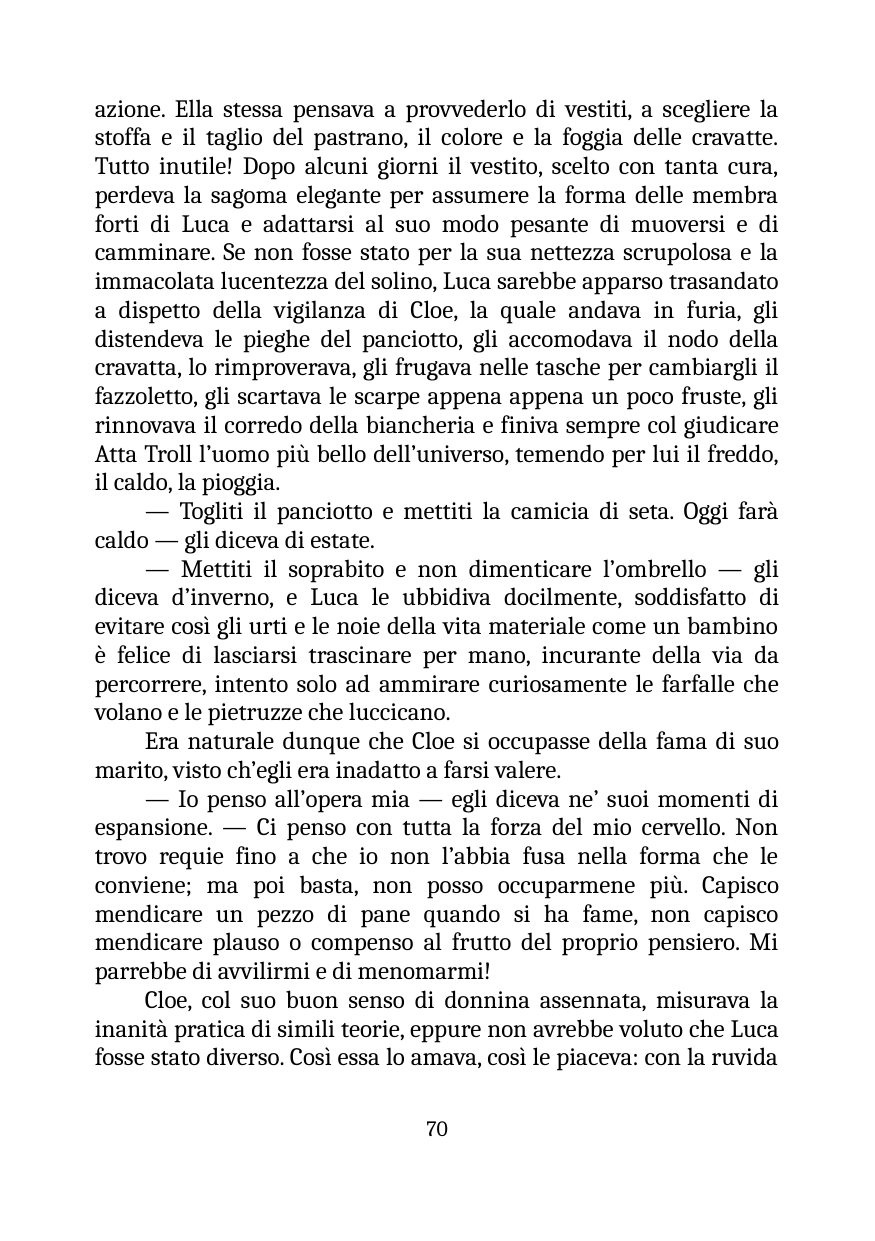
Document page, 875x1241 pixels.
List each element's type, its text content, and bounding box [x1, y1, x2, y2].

text Era naturale dunque che Cloe si occupasse della fama di suo marito, visto ch’egli era inadatto a farsi valere. [94, 727, 779, 784]
text azione. Ella stessa pensava a provvederlo di vestiti, a scegliere la stoffa e il taglio del pastrano, il colore e la foggia delle cravatte. Tutto inutile! Dopo alcuni giorni il vestito, scelto con tanta cura, perdeva la sagoma elegante per assumere la forma delle membra forti di Luca e adattarsi al suo modo pesante di muoversi e di camminare. Se non fosse stato per la sua nettezza scrupolosa e la immacolata lucentezza del solino, Luca sarebbe apparso trasandato a dispetto della vigilanza di Cloe, la quale andava in furia, gli distendeva le pieghe del panciotto, gli accomodava il nodo della cravatta, lo rimproverava, gli frugava nelle tasche per cambiargli il fazzoletto, gli scartava le scarpe appena appena un poco fruste, gli rinnovava il corredo della biancheria e finiva sempre col giudicare Atta Troll l’uomo più bello dell’universo, temendo per lui il freddo, il caldo, la pioggia. [94, 94, 779, 497]
text Cloe, col suo buon senso di donnina assennata, misurava la inanità pratica di simili teorie, eppure non avrebbe voluto che Luca fosse stato diverso. Così essa lo amava, così le piaceva: con la ruvida [94, 986, 779, 1072]
text — Togliti il panciotto e mettiti la camicia di seta. Oggi farà caldo — gli diceva di estate. [94, 497, 779, 554]
text — Mettiti il soprabito e non dimenticare l’ombrello — gli diceva d’inverno, e Luca le ubbidiva docilmente, soddisfatto di evitare così gli urti e le noie della vita materiale come un bambino è felice di lasciarsi trascinare per mano, incurante della via da percorrere, intento solo ad ammirare curiosamente le farfalle che volano e le pietruzze che luccicano. [94, 554, 779, 727]
text — Io penso all’opera mia — egli diceva ne’ suoi momenti di espansione. — Ci penso con tutta la forza del mio cervello. Non trovo requie fino a che io non l’abbia fusa nella forma che le conviene; ma poi basta, non posso occuparmene più. Capisco mendicare un pezzo di pane quando si ha fame, non capisco mendicare plauso o compenso al frutto del proprio pensiero. Mi parrebbe di avvilirmi e di menomarmi! [94, 784, 779, 986]
